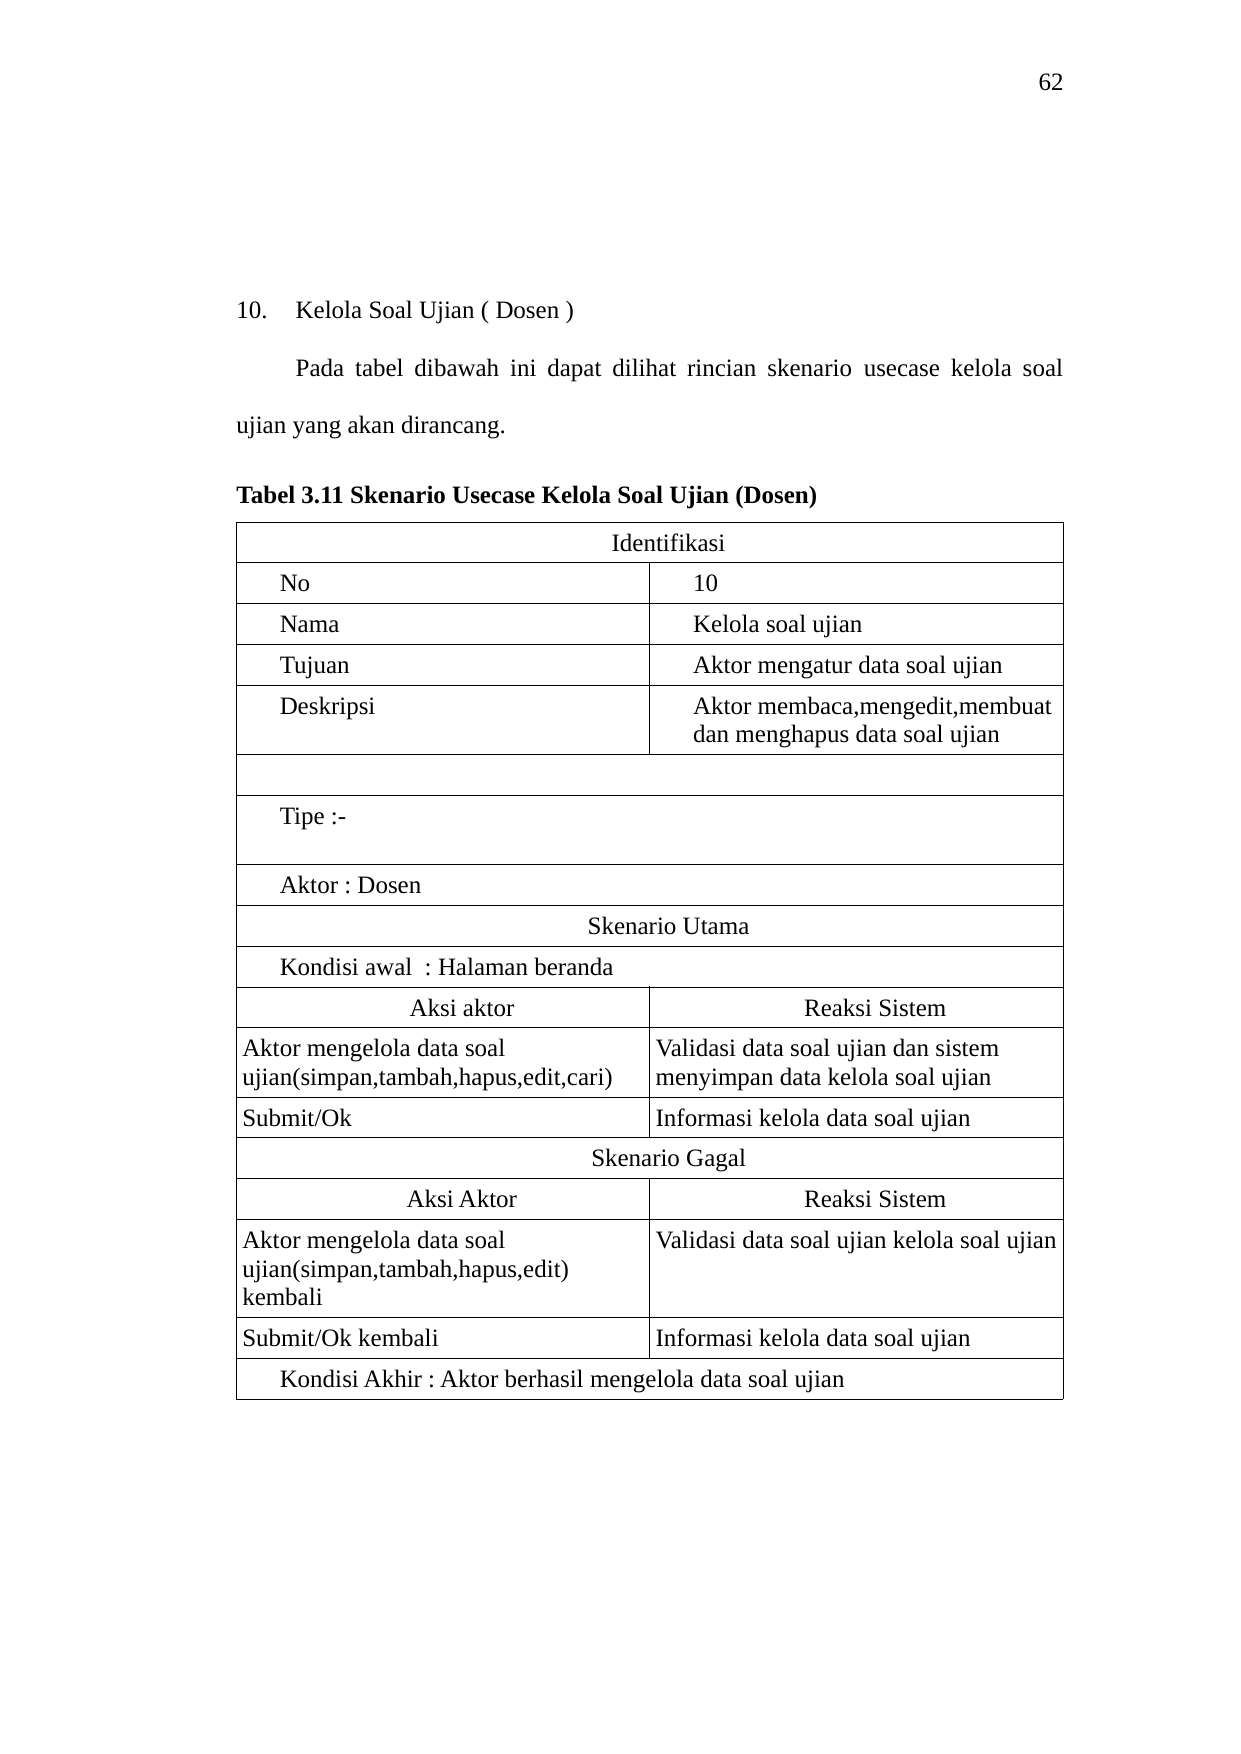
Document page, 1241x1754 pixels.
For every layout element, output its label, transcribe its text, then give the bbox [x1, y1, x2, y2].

table_cell Reaksi Sistem [650, 988, 1063, 1027]
table_cell Aksi Aktor [237, 1179, 649, 1219]
table_cell Aktor mengelola data soal ujian(simpan,tambah,hapus,edit,cari) [237, 1028, 649, 1097]
table_cell Tipe :- [237, 796, 1063, 864]
table_cell Validasi data soal ujian dan sistem menyimpan data kelola soal ujian [650, 1028, 1063, 1097]
table_cell Aktor : Dosen [237, 865, 1063, 905]
table_cell Validasi data soal ujian kelola soal ujian [650, 1220, 1063, 1317]
table_cell Aktor mengatur data soal ujian [650, 645, 1063, 684]
table_cell [237, 755, 1063, 795]
table_cell 10 [650, 563, 1063, 603]
table_header Identifikasi [237, 523, 1063, 562]
table_cell Aksi aktor [237, 988, 649, 1027]
table_cell No [237, 563, 649, 603]
table_cell Skenario Gagal [237, 1138, 1063, 1178]
table_cell Aktor membaca,mengedit,membuat dan menghapus data soal ujian [650, 686, 1063, 754]
table_cell Kondisi Akhir : Aktor berhasil mengelola data soal ujian [237, 1359, 1063, 1398]
text Pada tabel dibawah ini dapat dilihat rincian skenario usecase kelola soal ujian yang akan dirancang. [236, 353, 1063, 439]
table_cell Tujuan [237, 645, 649, 684]
text Tabel 3.11 Skenario Usecase Kelola Soal Ujian (Dosen) [236, 480, 1063, 509]
table_cell Kondisi awal : Halaman beranda [237, 947, 1063, 986]
table_cell Kelola soal ujian [650, 604, 1063, 644]
table_cell Submit/Ok kembali [237, 1318, 649, 1358]
table_cell Reaksi Sistem [650, 1179, 1063, 1219]
list Kelola Soal Ujian ( Dosen ) [236, 295, 1063, 324]
table_cell Submit/Ok [237, 1098, 649, 1137]
table_cell Skenario Utama [237, 906, 1063, 946]
table_cell Aktor mengelola data soal ujian(simpan,tambah,hapus,edit) kembali [237, 1220, 649, 1317]
table_cell Informasi kelola data soal ujian [650, 1318, 1063, 1358]
table_cell Deskripsi [237, 686, 649, 754]
table_cell Nama [237, 604, 649, 644]
table_cell Informasi kelola data soal ujian [650, 1098, 1063, 1137]
